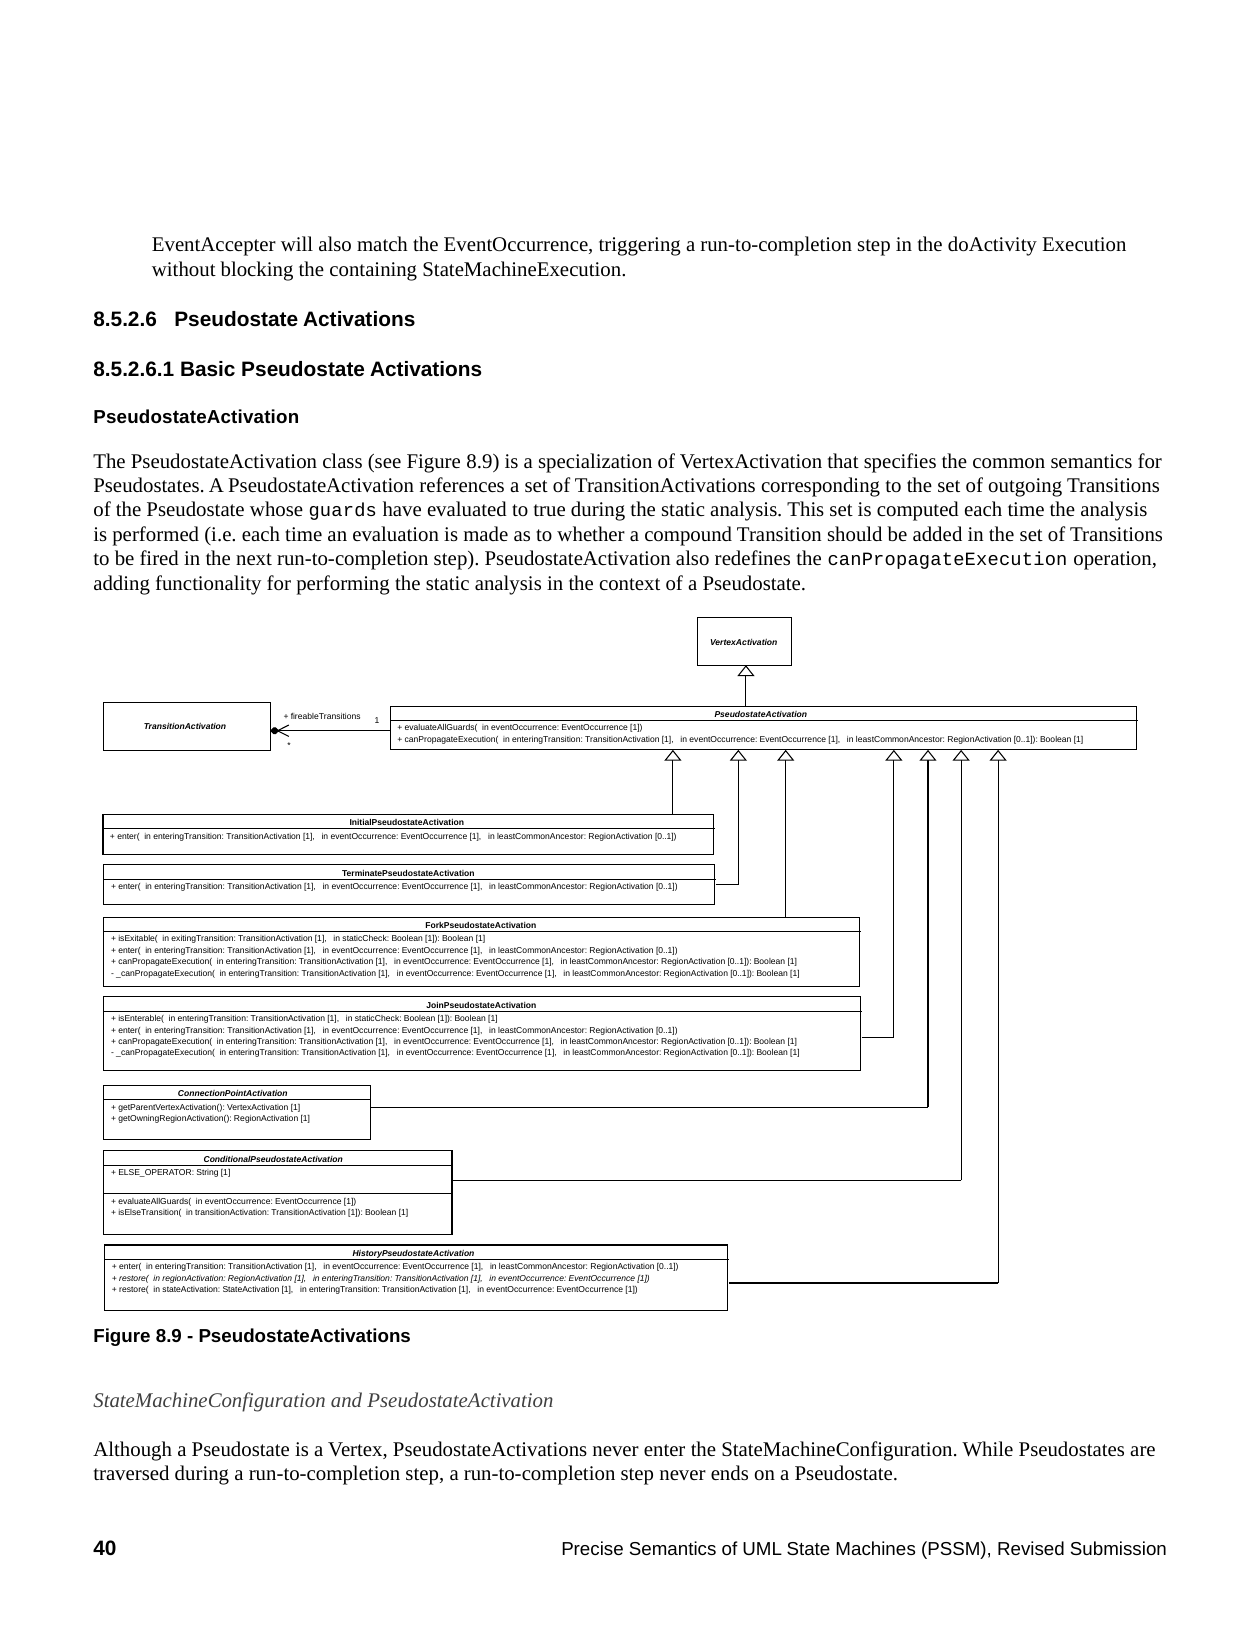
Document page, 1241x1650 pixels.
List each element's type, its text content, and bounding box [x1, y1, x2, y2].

text The PseudostateActivation class (see Figure 8.9) is a specialization of VertexActivation that specifies the common semantics for Pseudostates. A PseudostateActivation references a set of TransitionActivations corresponding to the set of outgoing Transitions of the Pseudostate whose guards have evaluated to true during the static analysis. This set is computed each time the analysis is performed (i.e. each time an evaluation is made as to whether a compound Transition should be added in the set of Transitions to be fired in the next run-to-completion step). PseudostateActivation also redefines the canPropagateExecution operation, adding functionality for performing the static analysis in the context of a Pseudostate. [93, 449, 1164, 1367]
text Figure 8.9 - PseudostateActivations [93, 608, 1147, 1346]
subtitle StateMachineConfiguration and PseudostateActivation [93, 1388, 1164, 1412]
subtitle PseudostateActivation [93, 406, 1164, 428]
subtitle Pseudostate Activations [93, 306, 1164, 331]
list EventAccepter will also match the EventOccurrence, triggering a run-to-completion step in the doActivity Execution without blocking the containing StateMachineExecution. [131, 231, 1164, 281]
subtitle Basic Pseudostate Activations [93, 356, 1164, 381]
text Although a Pseudostate is a Vertex, PseudostateActivations never enter the StateMachineConfiguration. While Pseudostates are traversed during a run-to-completion step, a run-to-completion step never ends on a Pseudostate. [93, 1437, 1164, 1485]
